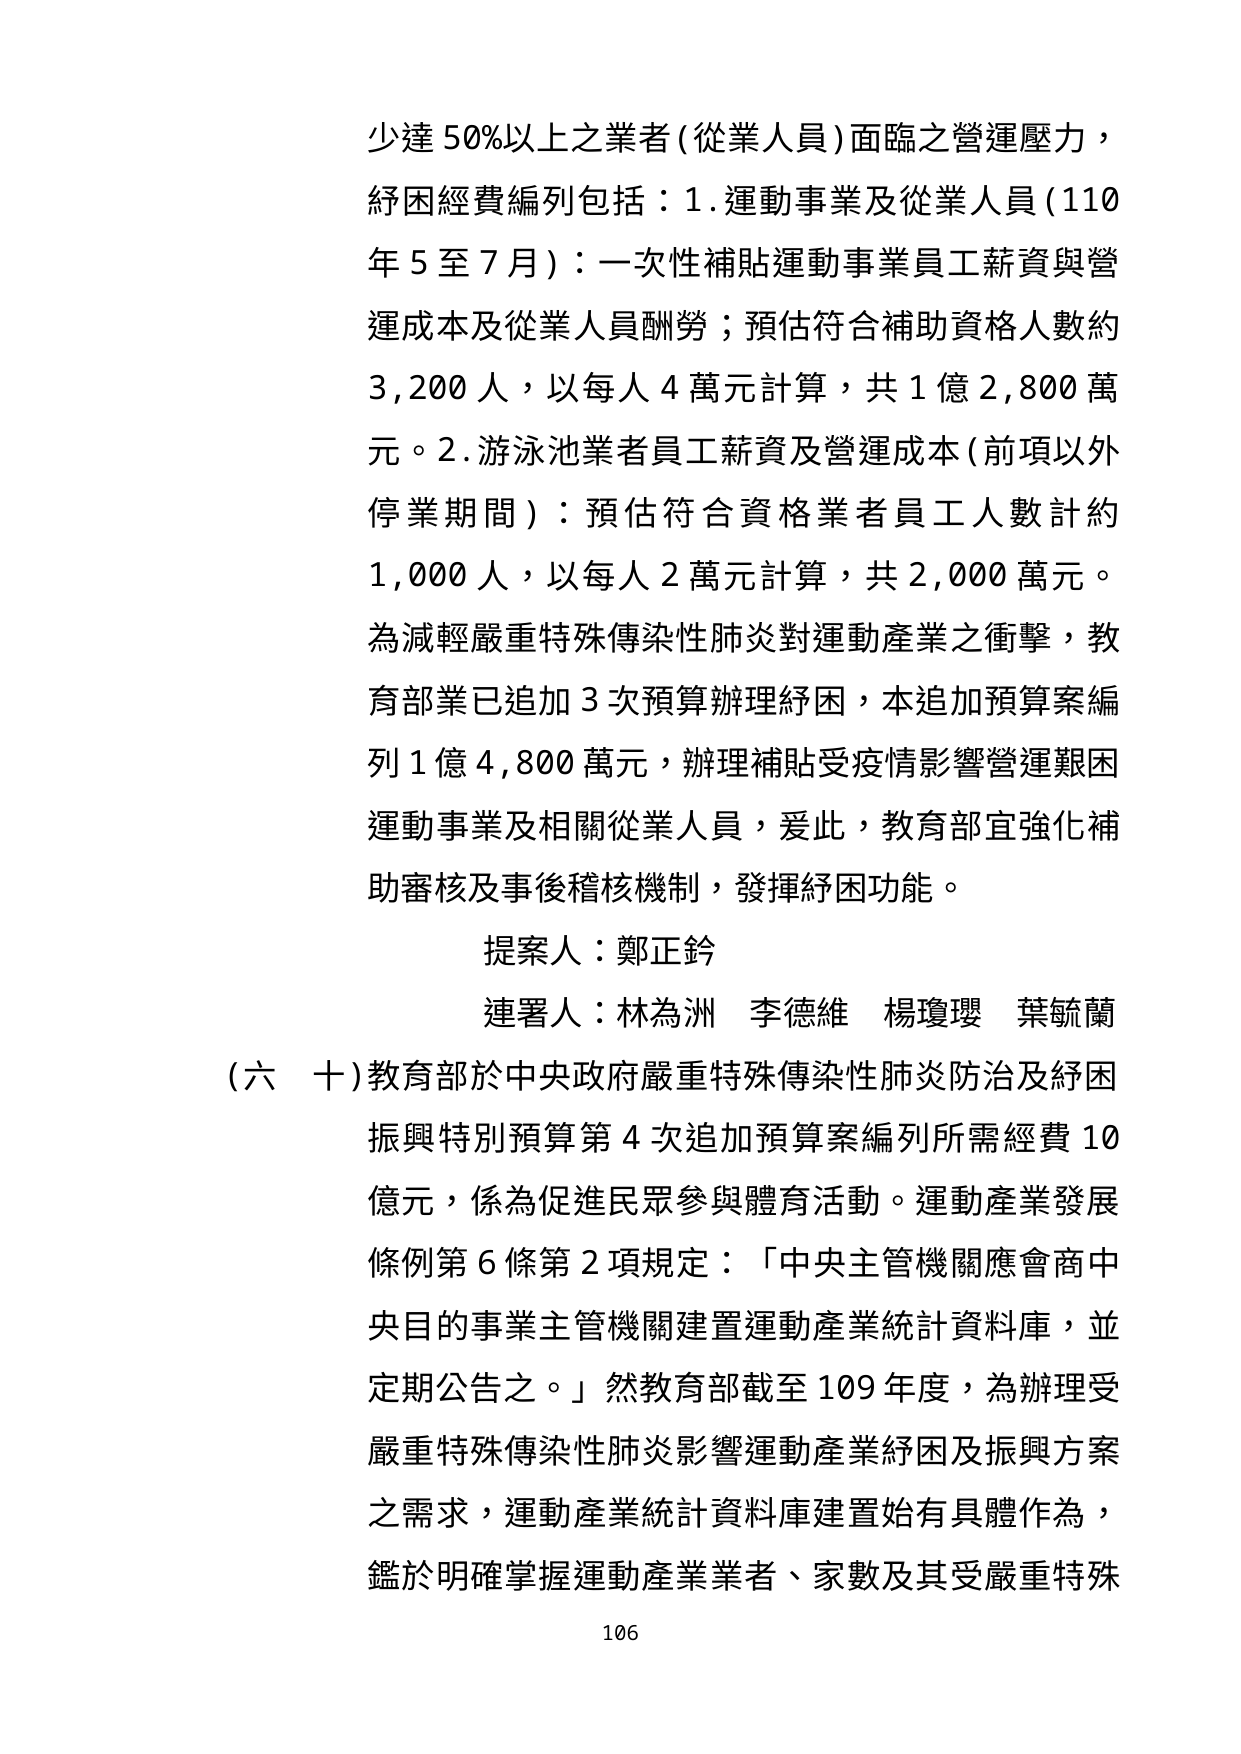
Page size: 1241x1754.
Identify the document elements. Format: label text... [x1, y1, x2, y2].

text 少達50%以上之業者(從業人員)面臨之營運壓力，紓困經費編列包括：1.運動事業及從業人員(110年5至7月)：一次性補貼運動事業員工薪資與營運成本及從業人員酬勞；預估符合補助資格人數約3,200人，以每人4萬元計算，共1億2,800萬元。2.游泳池業者員工薪資及營運成本(前項以外停業期間)：預估符合資格業者員工人數計約1,000人，以每人2萬元計算，共2,000萬元。為減輕嚴重特殊傳染性肺炎對運動產業之衝擊，教育部業已追加3次預算辦理紓困，本追加預算案編列1億4,800萬元，辦理補貼受疫情影響營運艱困運動事業及相關從業人員，爰此，教育部宜強化補助審核及事後稽核機制，發揮紓困功能。 [223, 94, 1120, 907]
text 提案人：鄭正鈐 [483, 907, 1120, 969]
text 連署人：林為洲 李德維 楊瓊瓔 葉毓蘭 [483, 969, 1120, 1032]
text (六 十)教育部於中央政府嚴重特殊傳染性肺炎防治及紓困振興特別預算第4次追加預算案編列所需經費10億元，係為促進民眾參與體育活動。運動產業發展條例第6條第2項規定：「中央主管機關應會商中央目的事業主管機關建置運動產業統計資料庫，並定期公告之。」然教育部截至109年度，為辦理受嚴重特殊傳染性肺炎影響運動產業紓困及振興方案之需求，運動產業統計資料庫建置始有具體作為，鑑於明確掌握運動產業業者、家數及其受嚴重特殊 [223, 1032, 1120, 1594]
